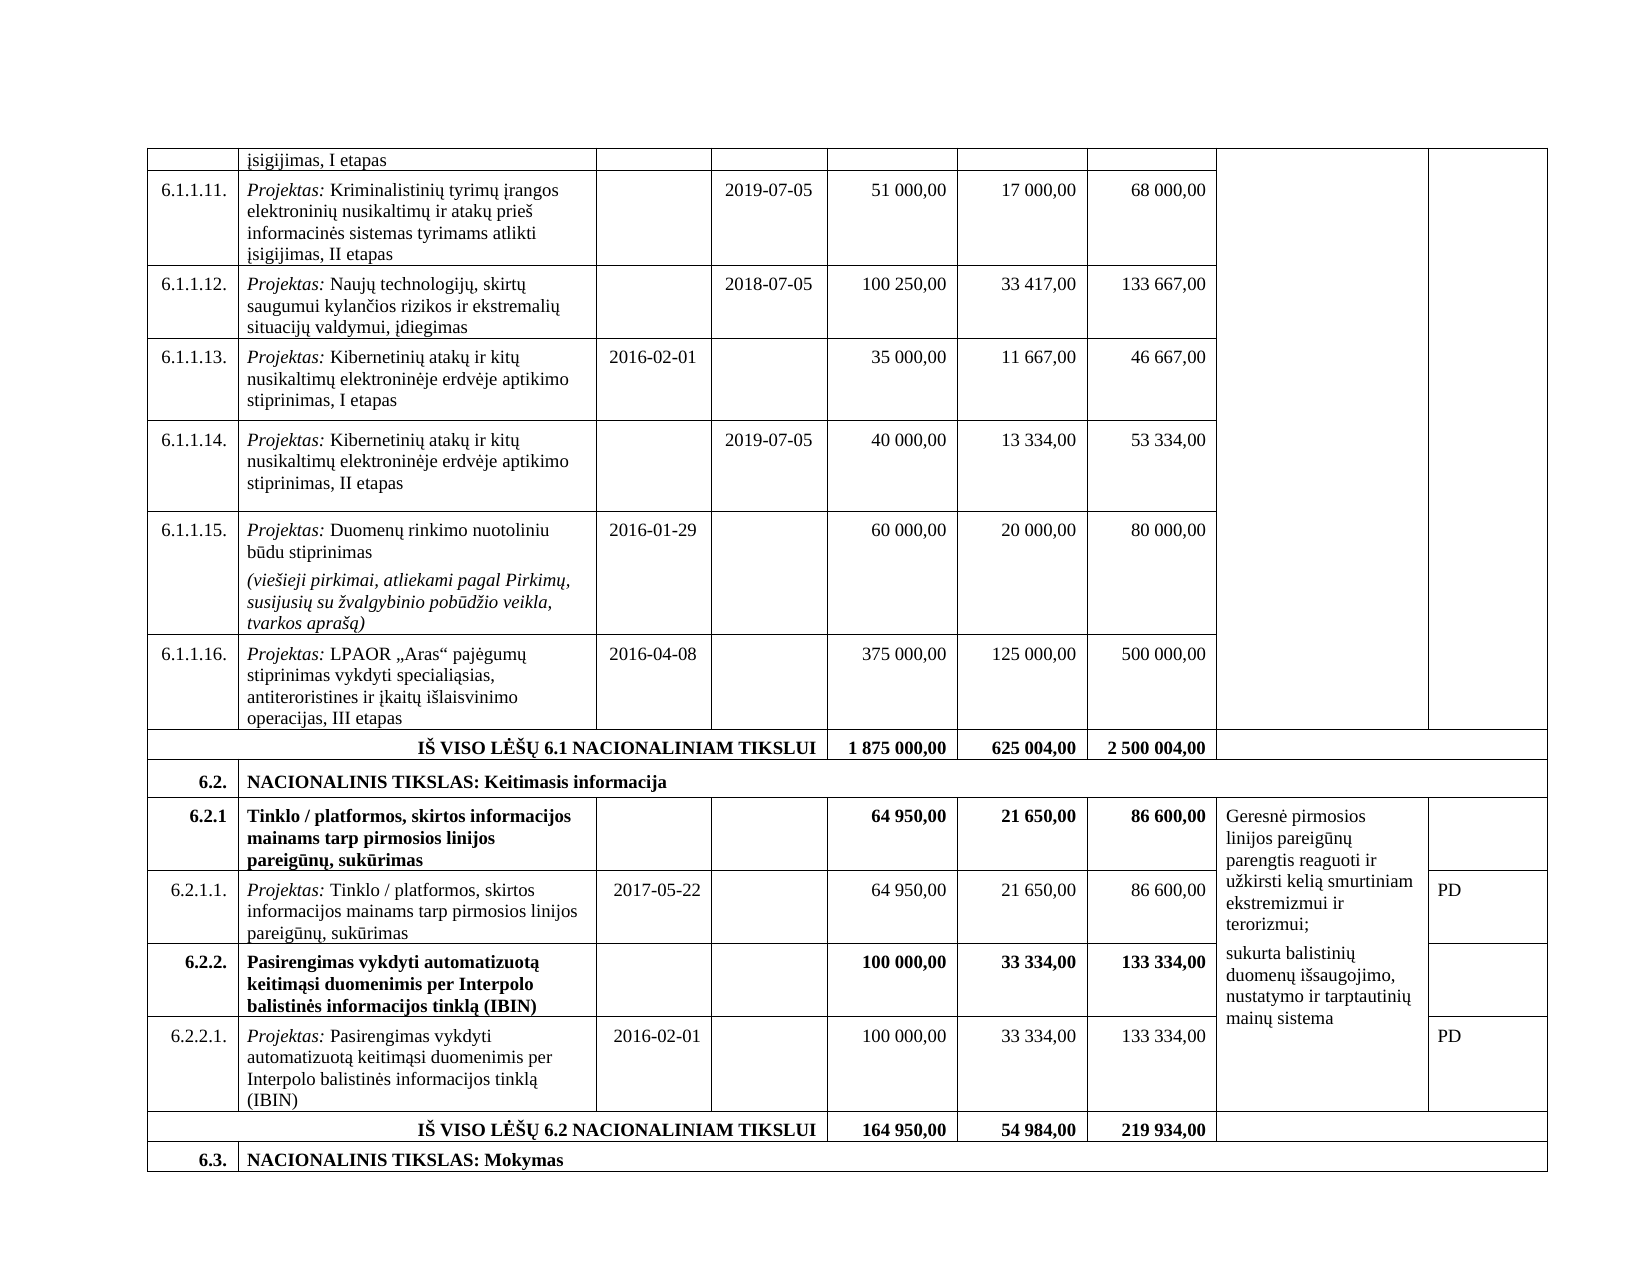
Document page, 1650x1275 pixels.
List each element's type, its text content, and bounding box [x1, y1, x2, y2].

table_cell [1217, 730, 1547, 758]
table_cell 133 667,00 [1088, 266, 1216, 338]
table_cell 40 000,00 [828, 421, 957, 511]
table_cell Projektas: Kibernetinių atakų ir kitų nusikaltimų elektroninėje erdvėje aptikimo stiprinimas, I etapas [239, 339, 596, 420]
table_cell 6.1.1.14. [148, 421, 238, 511]
table_cell 625 004,00 [958, 730, 1087, 758]
table_cell Projektas: Pasirengimas vykdyti automatizuotą keitimąsi duomenimis per Interpolo balistinės informacijos tinklą (IBIN) [239, 1017, 596, 1111]
table_cell 35 000,00 [828, 339, 957, 420]
table_cell 53 334,00 [1088, 421, 1216, 511]
table_cell 100 250,00 [828, 266, 957, 338]
table_cell 100 000,00 [828, 1017, 957, 1111]
table_cell [958, 149, 1087, 170]
table_cell Pasirengimas vykdyti automatizuotą keitimąsi duomenimis per Interpolo balistinės informacijos tinklą (IBIN) [239, 944, 596, 1016]
table_cell [712, 339, 827, 420]
table_cell 33 334,00 [958, 944, 1087, 1016]
table_cell 2018-07-05 [712, 266, 827, 338]
table_cell [712, 512, 827, 634]
table_cell [597, 171, 711, 265]
table_cell [828, 149, 957, 170]
table_cell IŠ VISO LĖŠŲ 6.2 NACIONALINIAM TIKSLUI [148, 1112, 827, 1141]
table_cell įsigijimas, I etapas [239, 149, 596, 170]
table_cell 21 650,00 [958, 798, 1087, 870]
table_cell NACIONALINIS TIKSLAS: Mokymas [239, 1142, 1547, 1171]
table_cell [1429, 798, 1547, 870]
table_cell 64 950,00 [828, 798, 957, 870]
table_cell [712, 149, 827, 170]
table_cell [1217, 1112, 1547, 1141]
table_cell 86 600,00 [1088, 871, 1216, 943]
table_cell 6.1.1.11. [148, 171, 238, 265]
table_cell 6.1.1.16. [148, 635, 238, 729]
table_cell [1217, 149, 1428, 729]
table_cell 2 500 004,00 [1088, 730, 1216, 758]
table_cell [712, 944, 827, 1016]
table_cell 6.3. [148, 1142, 238, 1171]
table_cell [712, 798, 827, 870]
table_cell Projektas: Tinklo / platformos, skirtos informacijos mainams tarp pirmosios linijos pareigūnų, sukūrimas [239, 871, 596, 943]
table_cell 375 000,00 [828, 635, 957, 729]
table_cell [597, 421, 711, 511]
table_cell 21 650,00 [958, 871, 1087, 943]
table_cell 133 334,00 [1088, 944, 1216, 1016]
table_cell 6.2.2.1. [148, 1017, 238, 1111]
table_cell 2016-02-01 [597, 1017, 711, 1111]
table_cell 2019-07-05 [712, 421, 827, 511]
table_cell [597, 266, 711, 338]
table_cell [712, 871, 827, 943]
table_cell Projektas: LPAOR „Aras“ pajėgumų stiprinimas vykdyti specialiąsias, antiteroristines ir įkaitų išlaisvinimo operacijas, III etapas [239, 635, 596, 729]
table_cell 125 000,00 [958, 635, 1087, 729]
table_cell Projektas: Kibernetinių atakų ir kitų nusikaltimų elektroninėje erdvėje aptikimo stiprinimas, II etapas [239, 421, 596, 511]
table_cell 86 600,00 [1088, 798, 1216, 870]
table_cell 6.2. [148, 760, 238, 797]
table_cell [1429, 944, 1547, 1016]
table_cell 64 950,00 [828, 871, 957, 943]
table_cell PD [1429, 871, 1547, 943]
table_cell 2019-07-05 [712, 171, 827, 265]
table_cell NACIONALINIS TIKSLAS: Keitimasis informacija [239, 760, 1547, 797]
table_cell [597, 798, 711, 870]
table_cell 46 667,00 [1088, 339, 1216, 420]
table_cell [712, 1017, 827, 1111]
table_cell Geresnė pirmosios linijos pareigūnų parengtis reaguoti ir užkirsti kelią smurtiniam ekstremizmui ir terorizmui; sukurta balistinių duomenų išsaugojimo, nustatymo ir tarptautinių mainų sistema [1217, 798, 1428, 1111]
table_cell 1 875 000,00 [828, 730, 957, 758]
table_cell [712, 635, 827, 729]
table_cell IŠ VISO LĖŠŲ 6.1 NACIONALINIAM TIKSLUI [148, 730, 827, 758]
table_cell PD [1429, 1017, 1547, 1111]
table_cell 13 334,00 [958, 421, 1087, 511]
table_cell 68 000,00 [1088, 171, 1216, 265]
table_cell 100 000,00 [828, 944, 957, 1016]
table_cell 6.1.1.12. [148, 266, 238, 338]
table_cell 6.2.1 [148, 798, 238, 870]
table_cell 133 334,00 [1088, 1017, 1216, 1111]
table_cell [148, 149, 238, 170]
table_cell [1088, 149, 1216, 170]
table_cell 80 000,00 [1088, 512, 1216, 634]
table_cell Projektas: Duomenų rinkimo nuotoliniu būdu stiprinimas (viešieji pirkimai, atliekami pagal Pirkimų, susijusių su žvalgybinio pobūdžio veikla, tvarkos aprašą) [239, 512, 596, 634]
table_cell Projektas: Kriminalistinių tyrimų įrangos elektroninių nusikaltimų ir atakų prieš informacinės sistemas tyrimams atlikti įsigijimas, II etapas [239, 171, 596, 265]
table_cell Tinklo / platformos, skirtos informacijos mainams tarp pirmosios linijos pareigūnų, sukūrimas [239, 798, 596, 870]
table_cell 6.2.1.1. [148, 871, 238, 943]
table_cell 2016-02-01 [597, 339, 711, 420]
table_cell 500 000,00 [1088, 635, 1216, 729]
table_cell 2017-05-22 [597, 871, 711, 943]
table_cell [1429, 149, 1547, 729]
table_cell 11 667,00 [958, 339, 1087, 420]
table_cell 6.1.1.15. [148, 512, 238, 634]
table_cell [597, 944, 711, 1016]
table_cell 2016-01-29 [597, 512, 711, 634]
table_cell Projektas: Naujų technologijų, skirtų saugumui kylančios rizikos ir ekstremalių situacijų valdymui, įdiegimas [239, 266, 596, 338]
table_cell 164 950,00 [828, 1112, 957, 1141]
table_cell 33 334,00 [958, 1017, 1087, 1111]
table_cell 33 417,00 [958, 266, 1087, 338]
table_cell 54 984,00 [958, 1112, 1087, 1141]
table_cell 6.2.2. [148, 944, 238, 1016]
table_cell 2016-04-08 [597, 635, 711, 729]
table_cell 60 000,00 [828, 512, 957, 634]
table_cell [597, 149, 711, 170]
table_cell 17 000,00 [958, 171, 1087, 265]
table_cell 219 934,00 [1088, 1112, 1216, 1141]
table_cell 20 000,00 [958, 512, 1087, 634]
table_cell 51 000,00 [828, 171, 957, 265]
table_cell 6.1.1.13. [148, 339, 238, 420]
